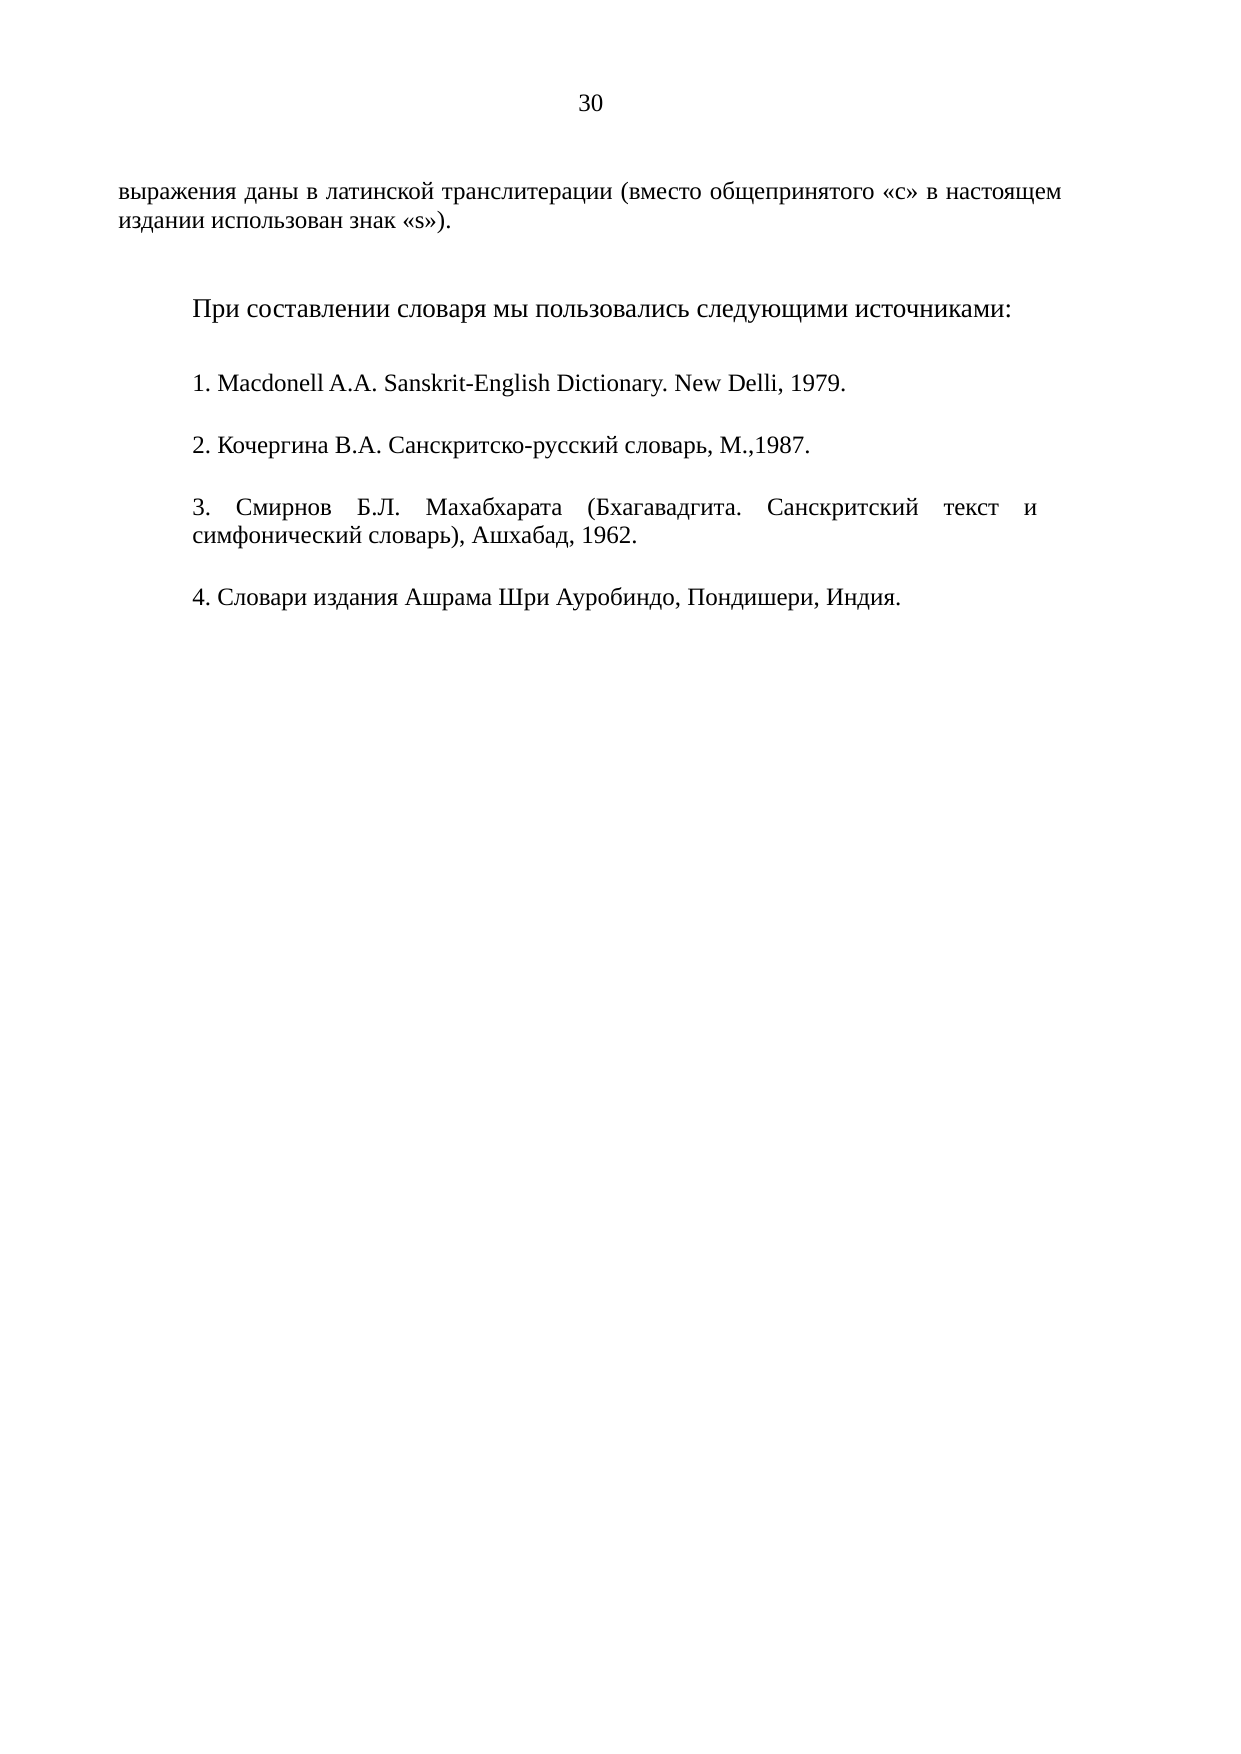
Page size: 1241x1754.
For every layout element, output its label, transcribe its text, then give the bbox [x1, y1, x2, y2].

text При составлении словаря мы пользовались следующими источниками: [118, 292, 1063, 323]
text 1. Macdonell A.A. Sanskrit-English Dictionary. New Delli, 1979. [118, 368, 1063, 397]
text 4. Словари издания Ашрама Шри Ауробиндо, Пондишери, Индия. [118, 582, 1063, 611]
text выражения даны в латинской транслитерации (вместо общепринятого «c» в настоящем издании использован знак «s»). [118, 176, 1063, 234]
text 3. Смирнов Б.Л. Махабхарата (Бхагавадгита. Санскритский текст и симфонический словарь), Ашхабад, 1962. [118, 492, 1063, 549]
text 2. Кочергина В.А. Санскритско-русский словарь, М.,1987. [118, 430, 1063, 459]
